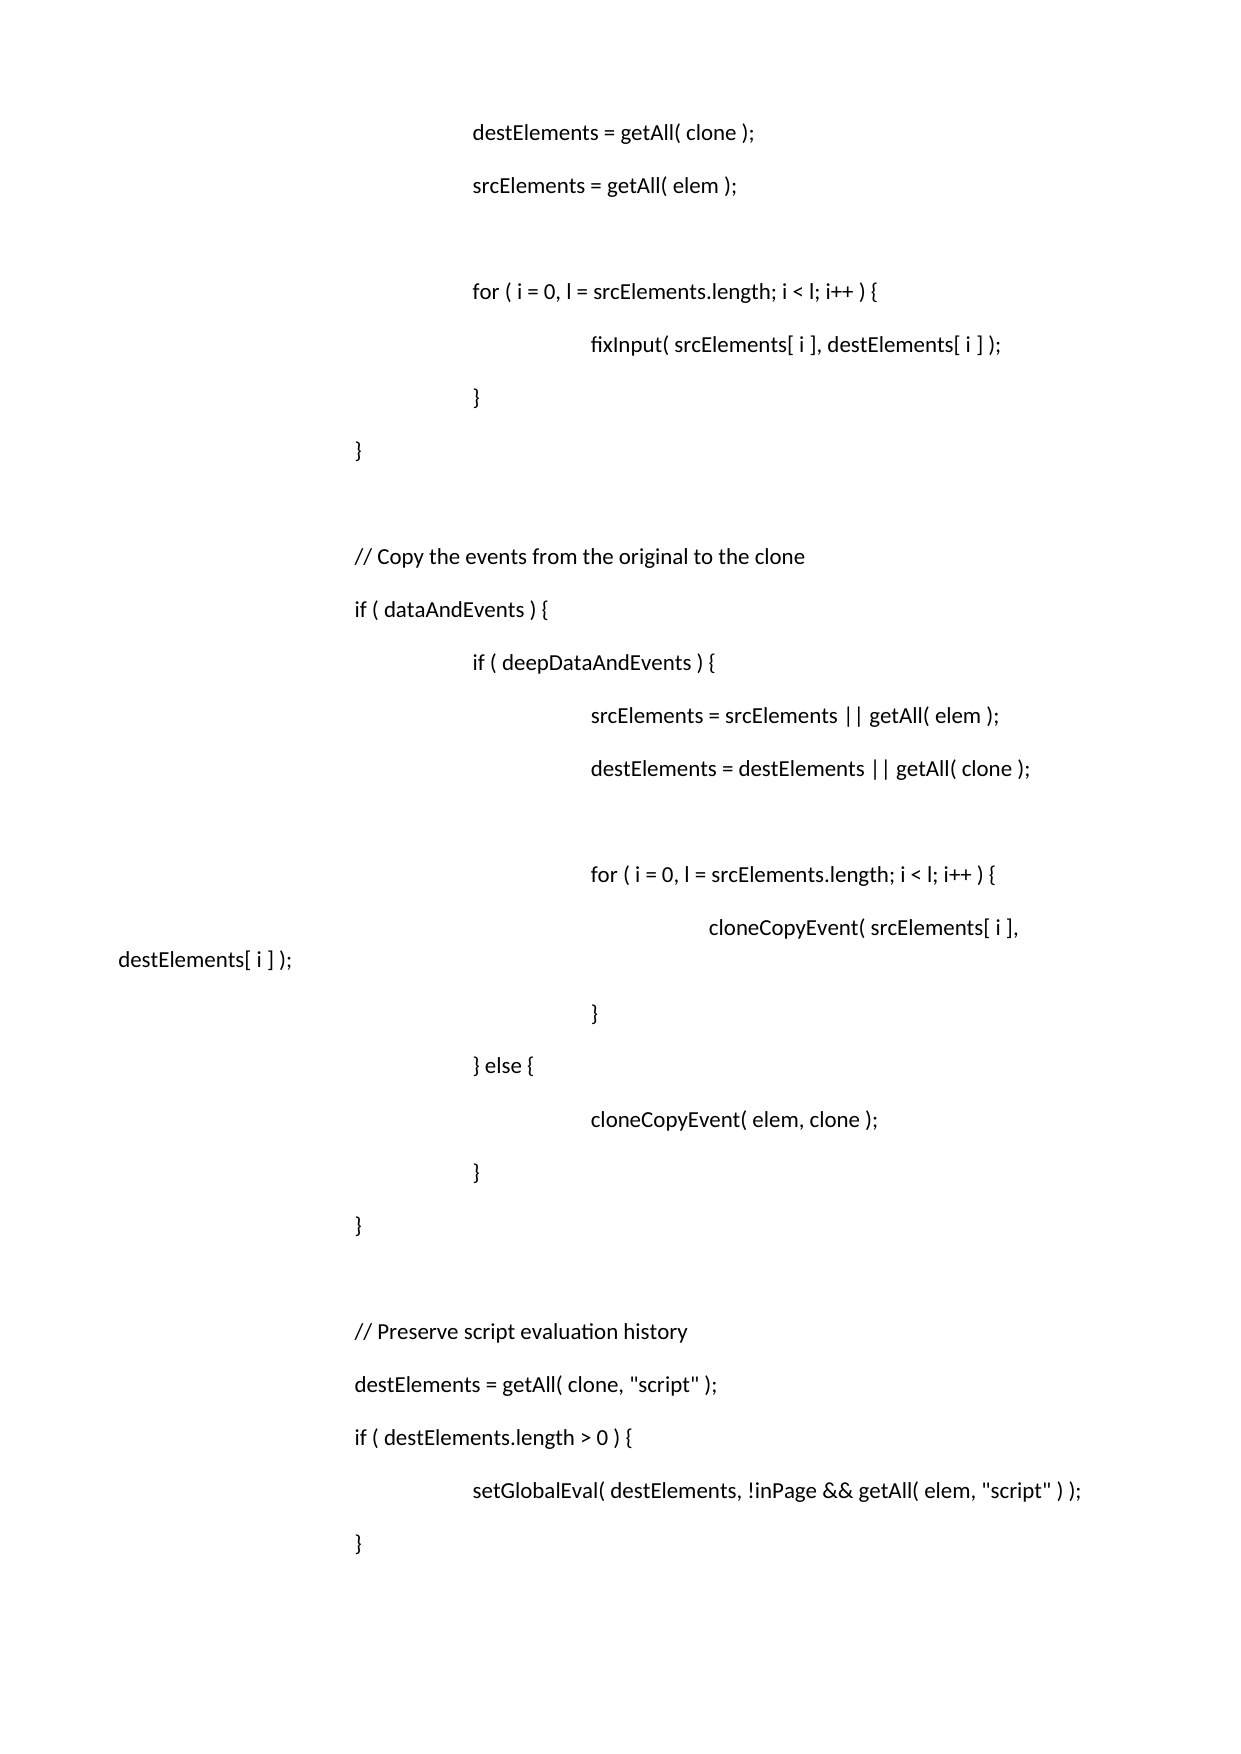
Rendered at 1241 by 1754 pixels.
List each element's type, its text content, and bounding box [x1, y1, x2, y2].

text cloneCopyEvent( srcElements[ i ], destElements[ i ] ); [118, 913, 1122, 974]
text for ( i = 0, l = srcElements.length; i < l; i++ ) { [118, 277, 1122, 305]
text } [118, 999, 1122, 1027]
text // Copy the events from the original to the clone [118, 542, 1122, 570]
text } [118, 1529, 1122, 1557]
text destElements = getAll( clone ); [118, 118, 1122, 146]
text fixInput( srcElements[ i ], destElements[ i ] ); [118, 330, 1122, 358]
text } else { [118, 1052, 1122, 1080]
text destElements = getAll( clone, "script" ); [118, 1370, 1122, 1398]
text srcElements = srcElements || getAll( elem ); [118, 701, 1122, 729]
text } [118, 1211, 1122, 1239]
text if ( destElements.length > 0 ) { [118, 1423, 1122, 1451]
text if ( deepDataAndEvents ) { [118, 648, 1122, 676]
text // Preserve script evaluation history [118, 1317, 1122, 1345]
text } [118, 1158, 1122, 1186]
text } [118, 383, 1122, 411]
text cloneCopyEvent( elem, clone ); [118, 1105, 1122, 1133]
text for ( i = 0, l = srcElements.length; i < l; i++ ) { [118, 860, 1122, 888]
text if ( dataAndEvents ) { [118, 595, 1122, 623]
text } [118, 436, 1122, 464]
text srcElements = getAll( elem ); [118, 171, 1122, 199]
text setGlobalEval( destElements, !inPage && getAll( elem, "script" ) ); [118, 1476, 1122, 1504]
text destElements = destElements || getAll( clone ); [118, 754, 1122, 782]
